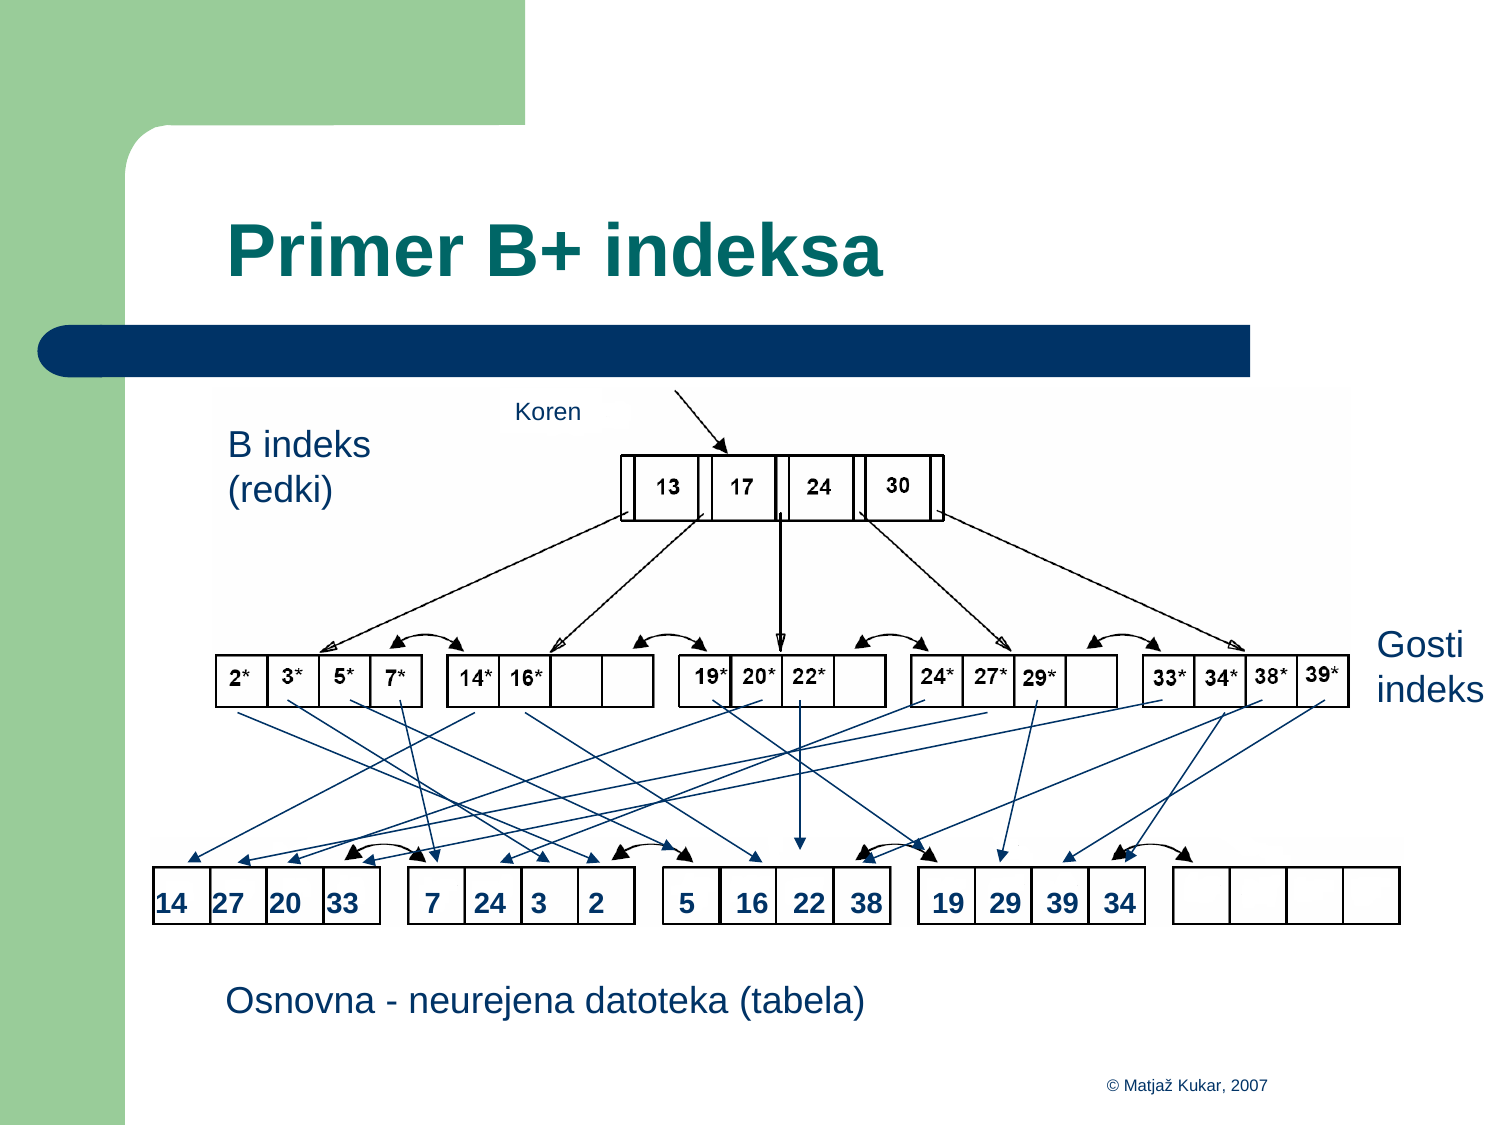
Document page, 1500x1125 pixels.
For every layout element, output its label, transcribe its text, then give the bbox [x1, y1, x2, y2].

text_box Gosti indeks [1361, 612, 1500, 718]
picture [150, 837, 1404, 933]
text_box © Matjaž Kukar, 2007 [949, 1025, 1426, 1103]
text_box B indeks (redki) [212, 412, 387, 518]
picture [433, 837, 479, 846]
picture [543, 837, 561, 841]
text_box Osnovna - neurejena datoteka (tabela) [210, 968, 881, 1029]
picture [512, 837, 548, 849]
title Primer B+ indeksa [211, 136, 1489, 301]
picture [212, 387, 1351, 711]
text_box 14 27 20 33 7 24 3 2 5 16 22 38 19 29 39 34 [140, 876, 1195, 928]
picture [298, 845, 333, 857]
text_box Koren [499, 387, 603, 433]
